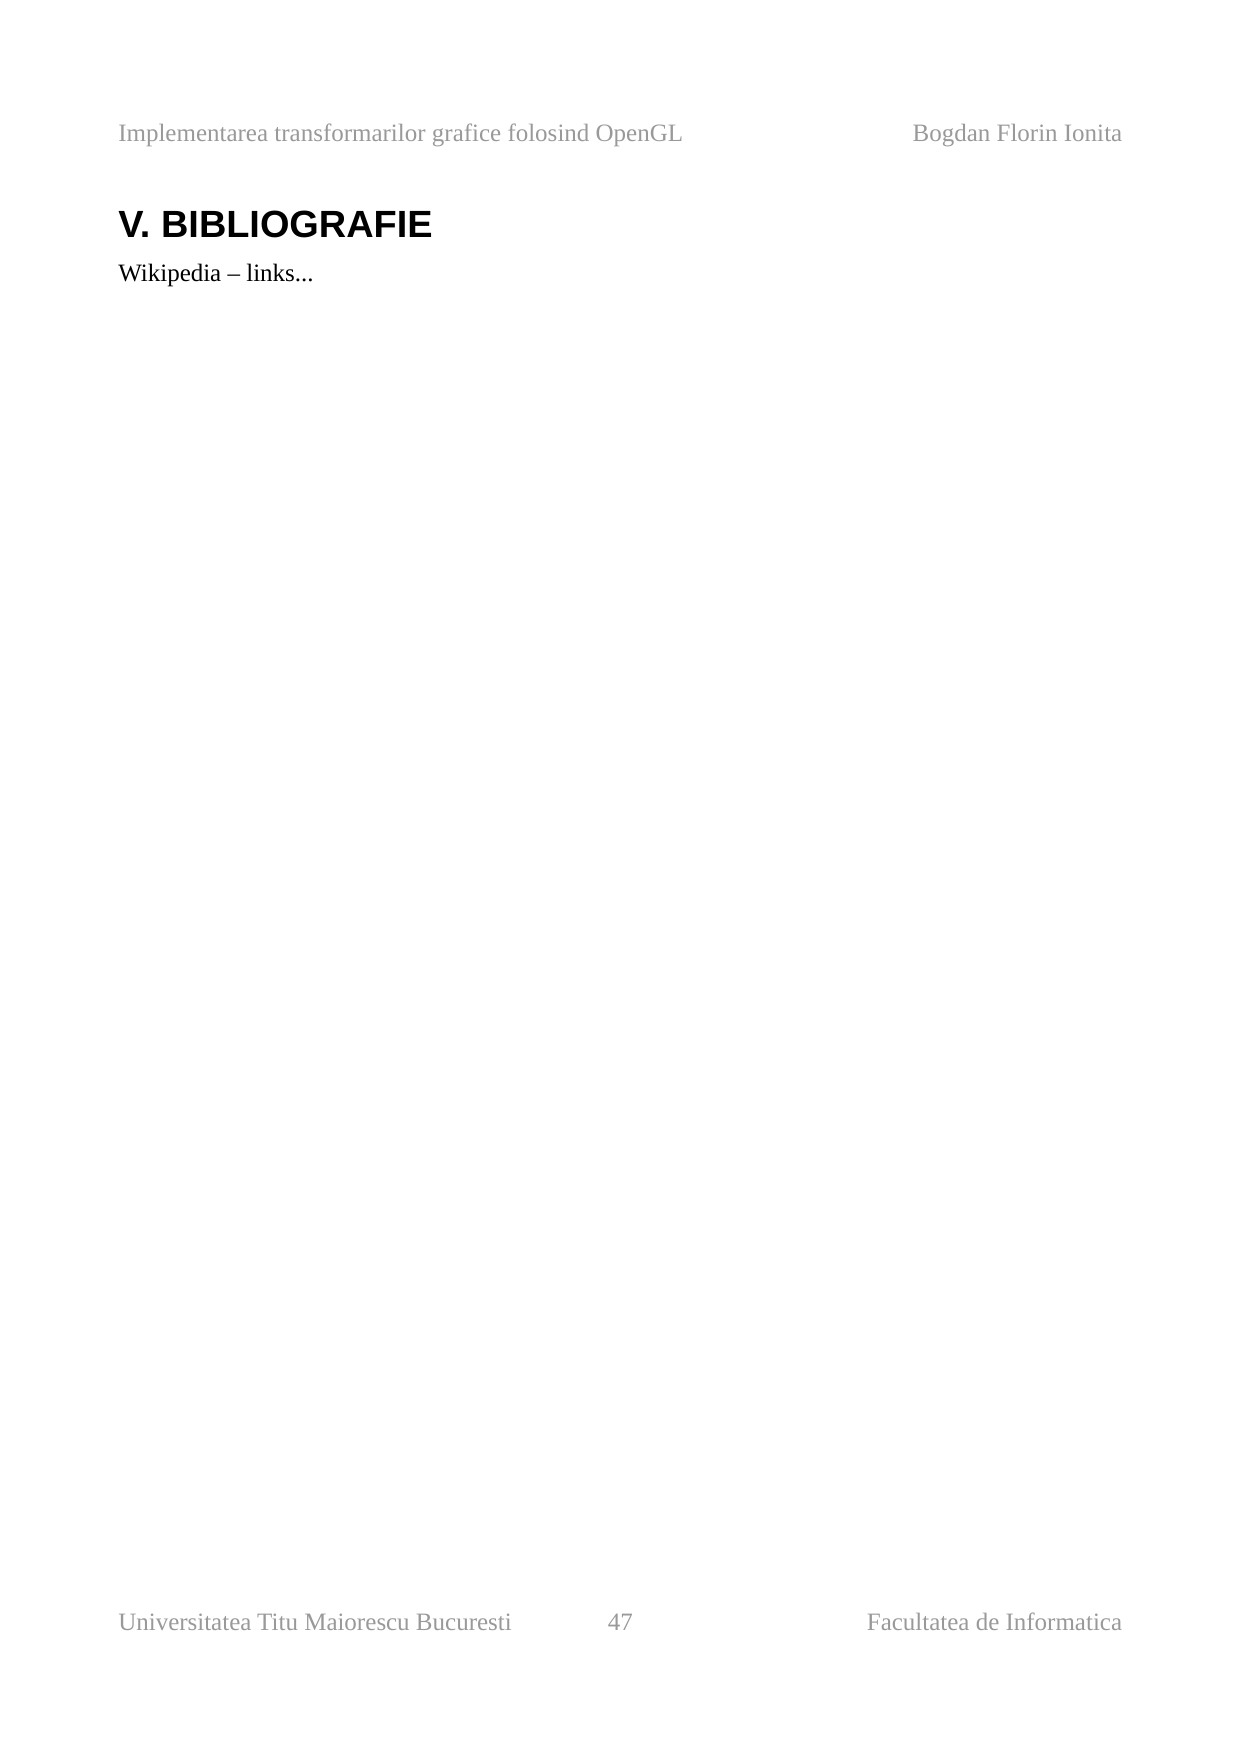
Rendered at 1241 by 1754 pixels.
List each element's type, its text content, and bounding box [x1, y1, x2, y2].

text Wikipedia – links... [118, 258, 1122, 287]
subtitle V. BIBLIOGRAFIE [118, 202, 1122, 246]
